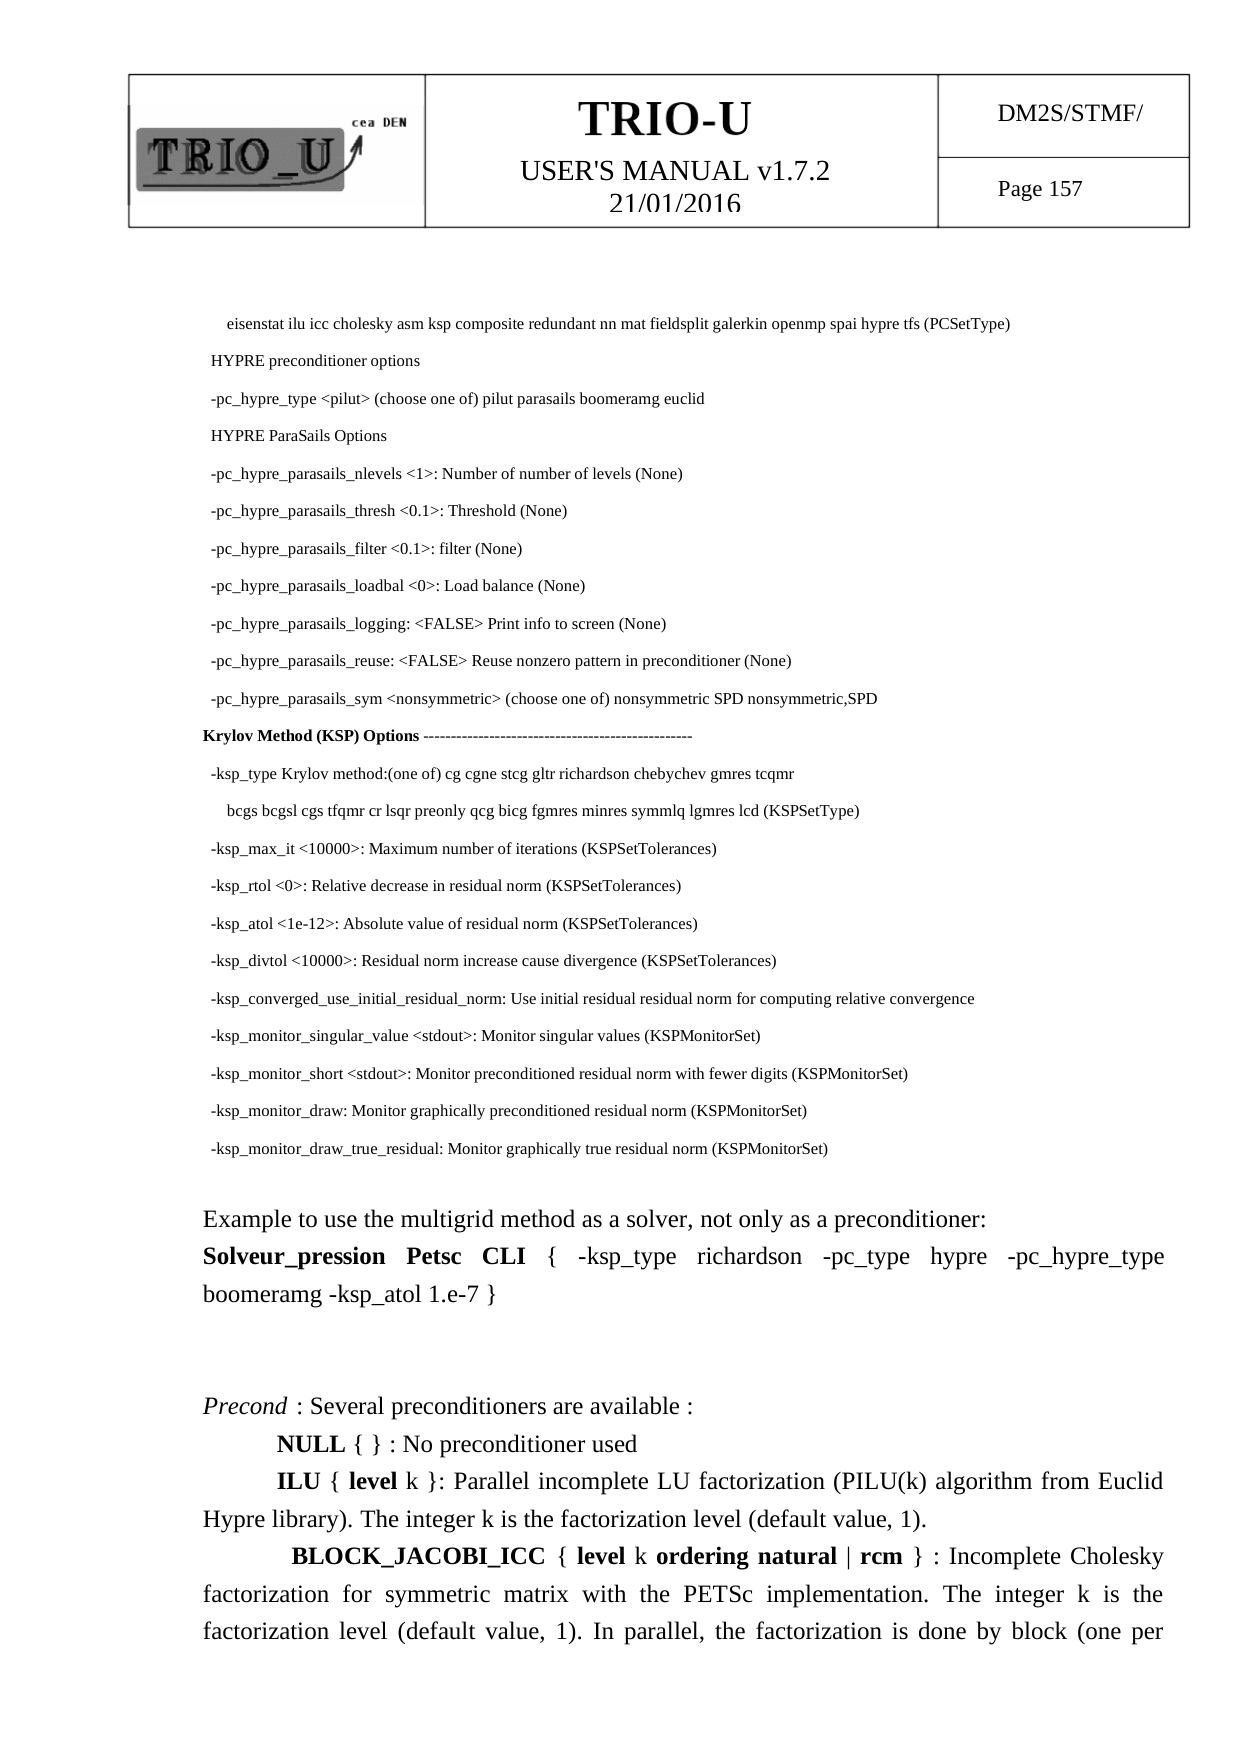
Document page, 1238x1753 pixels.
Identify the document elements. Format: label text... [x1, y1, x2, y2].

text Solveur_pression Petsc CLI { -ksp_type richardson -pc_type hypre -pc_hypre_type boomeramg -ksp_atol 1.e-7 } [203, 1233, 1165, 1308]
text -ksp_max_it <10000>: Maximum number of iterations (KSPSetTolerances) [203, 820, 1165, 858]
text -ksp_divtol <10000>: Residual norm increase cause divergence (KSPSetTolerances) [203, 933, 1165, 970]
text -ksp_atol <1e-12>: Absolute value of residual norm (KSPSetTolerances) [203, 895, 1165, 933]
text eisenstat ilu icc cholesky asm ksp composite redundant nn mat fieldsplit galerkin openmp spai hypre tfs (PCSetType) [203, 295, 1165, 333]
text -pc_hypre_parasails_nlevels <1>: Number of number of levels (None) [203, 445, 1165, 483]
text NULL { } : No preconditioner used [203, 1420, 1165, 1458]
text ILU { level k }: Parallel incomplete LU factorization (PILU(k) algorithm from Euclid Hypre library). The integer k is the factorization level (default value, 1). [203, 1458, 1165, 1533]
text -pc_hypre_parasails_thresh <0.1>: Threshold (None) [203, 483, 1165, 520]
text -pc_hypre_type <pilut> (choose one of) pilut parasails boomeramg euclid [203, 370, 1165, 408]
text -pc_hypre_parasails_sym <nonsymmetric> (choose one of) nonsymmetric SPD nonsymmetric,SPD [203, 670, 1165, 708]
text -ksp_monitor_singular_value <stdout>: Monitor singular values (KSPMonitorSet) [203, 1008, 1165, 1045]
text -ksp_type Krylov method:(one of) cg cgne stcg gltr richardson chebychev gmres tcqmr [203, 745, 1165, 783]
text -ksp_monitor_draw: Monitor graphically preconditioned residual norm (KSPMonitorSet) [203, 1083, 1165, 1120]
text -pc_hypre_parasails_loadbal <0>: Load balance (None) [203, 558, 1165, 595]
text Precond : Several preconditioners are available : [203, 1383, 1165, 1420]
text -pc_hypre_parasails_logging: <FALSE> Print info to screen (None) [203, 595, 1165, 633]
text Example to use the multigrid method as a solver, not only as a preconditioner: [203, 1195, 1165, 1233]
text BLOCK_JACOBI_ICC { level k ordering natural | rcm } : Incomplete Cholesky factorization for symmetric matrix with the PETSc implementation. The integer k is the factorization level (default value, 1). In parallel, the factorization is done by block (one per [203, 1533, 1165, 1645]
text -ksp_rtol <0>: Relative decrease in residual norm (KSPSetTolerances) [203, 858, 1165, 895]
text -ksp_monitor_short <stdout>: Monitor preconditioned residual norm with fewer digits (KSPMonitorSet) [203, 1045, 1165, 1083]
text bcgs bcgsl cgs tfqmr cr lsqr preonly qcg bicg fgmres minres symmlq lgmres lcd (KSPSetType) [203, 783, 1165, 820]
text -pc_hypre_parasails_filter <0.1>: filter (None) [203, 520, 1165, 558]
text -ksp_converged_use_initial_residual_norm: Use initial residual residual norm for computing relative convergence [203, 970, 1165, 1008]
text HYPRE preconditioner options [203, 333, 1165, 370]
text HYPRE ParaSails Options [203, 408, 1165, 445]
text -ksp_monitor_draw_true_residual: Monitor graphically true residual norm (KSPMonitorSet) [203, 1120, 1165, 1158]
text Krylov Method (KSP) Options ------------------------------------------------- [203, 708, 1165, 745]
text -pc_hypre_parasails_reuse: <FALSE> Reuse nonzero pattern in preconditioner (None) [203, 633, 1165, 670]
